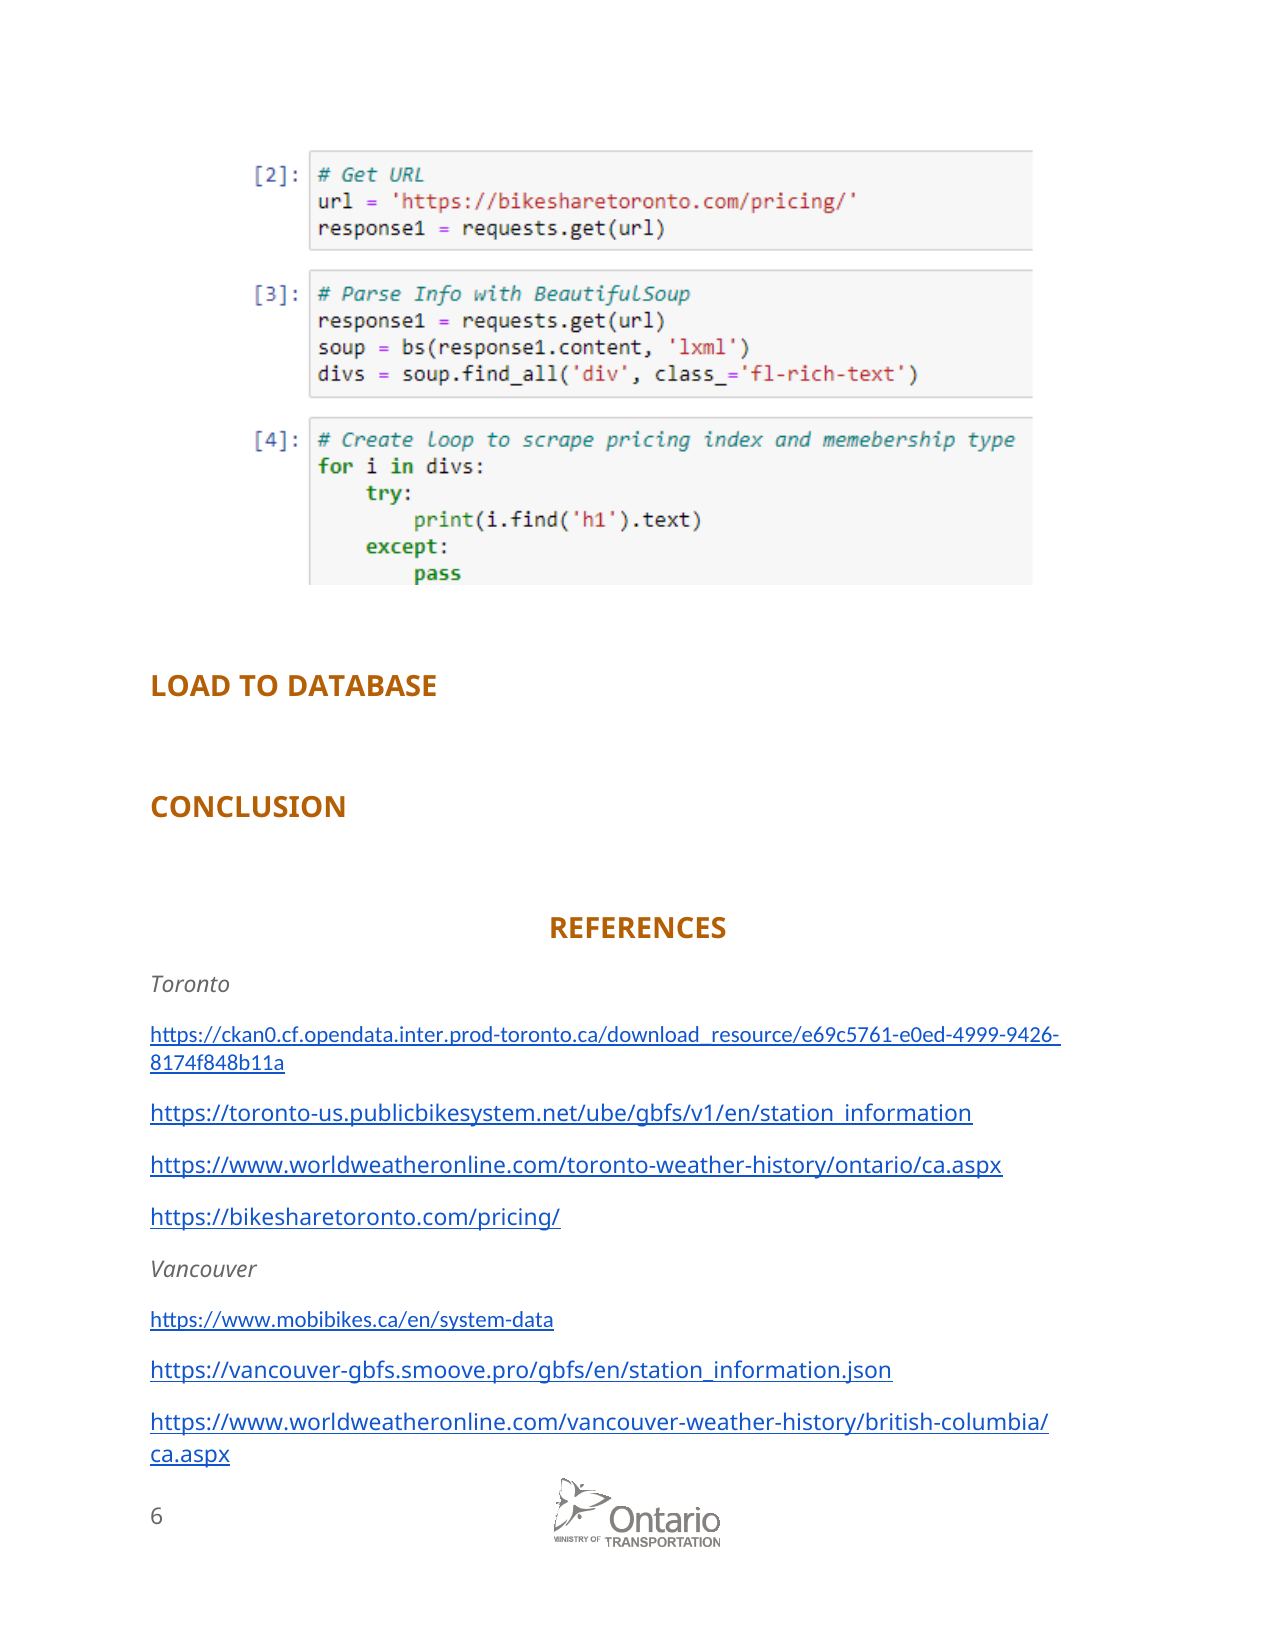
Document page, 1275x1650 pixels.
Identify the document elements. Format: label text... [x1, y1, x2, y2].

subtitle REFERENCES [150, 907, 1125, 947]
text https://bikesharetoronto.com/pricing/ [150, 1201, 1125, 1232]
subtitle LOAD TO DATABASE [150, 666, 1125, 705]
text https://www.mobibikes.ca/en/system-data [150, 1305, 1125, 1333]
text https://ckan0.cf.opendata.inter.prod-toronto.ca/download_resource/e69c5761-e0ed-4999-9426-8174f848b11a [150, 1020, 1125, 1076]
text https://toronto-us.publicbikesystem.net/ube/gbfs/v1/en/station_information [150, 1097, 1125, 1128]
subtitle CONCLUSION [150, 787, 1125, 826]
text Vancouver [150, 1253, 1125, 1284]
text https://www.worldweatheronline.com/toronto-weather-history/ontario/ca.aspx [150, 1149, 1125, 1180]
text https://www.worldweatheronline.com/vancouver-weather-history/british-columbia/ca.aspx [150, 1406, 1125, 1469]
text Toronto [150, 968, 1125, 999]
text https://vancouver-gbfs.smoove.pro/gbfs/en/station_information.json [150, 1354, 1125, 1385]
